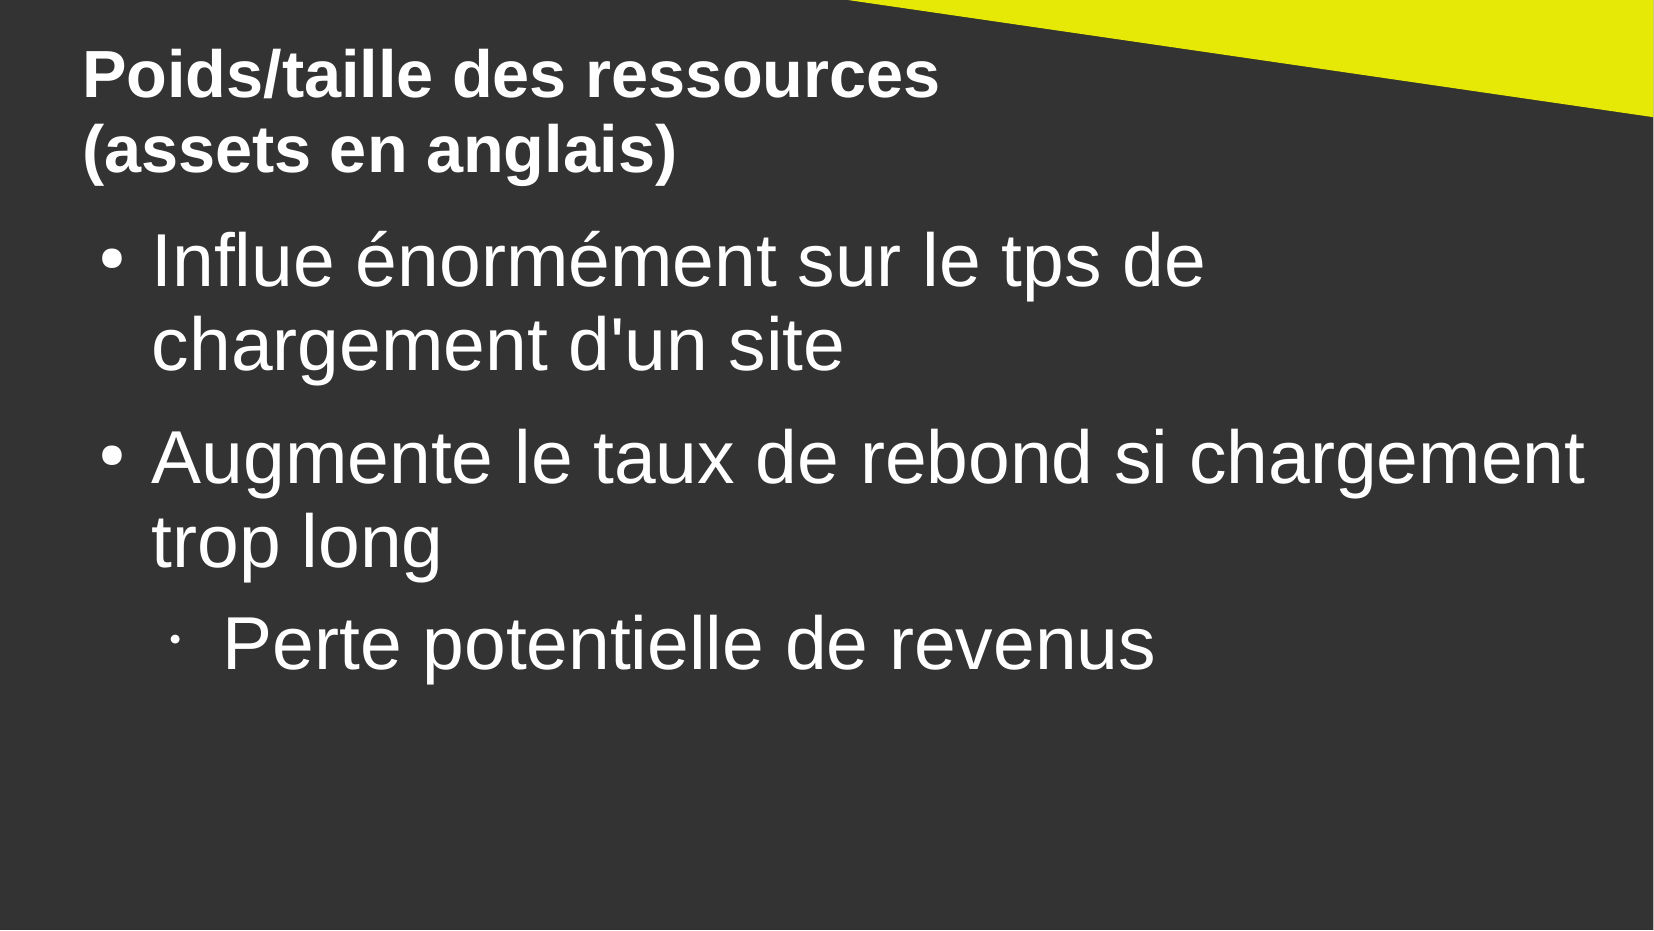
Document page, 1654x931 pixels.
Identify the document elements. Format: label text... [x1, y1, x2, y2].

text_box [847, 0, 1654, 118]
list Influe énormément sur le tps de chargement d'un site Augmente le taux de rebond si chargement trop long Perte potentielle de revenus [80, 218, 1620, 792]
title Poids/taille des ressources (assets en anglais) [82, 37, 1571, 187]
